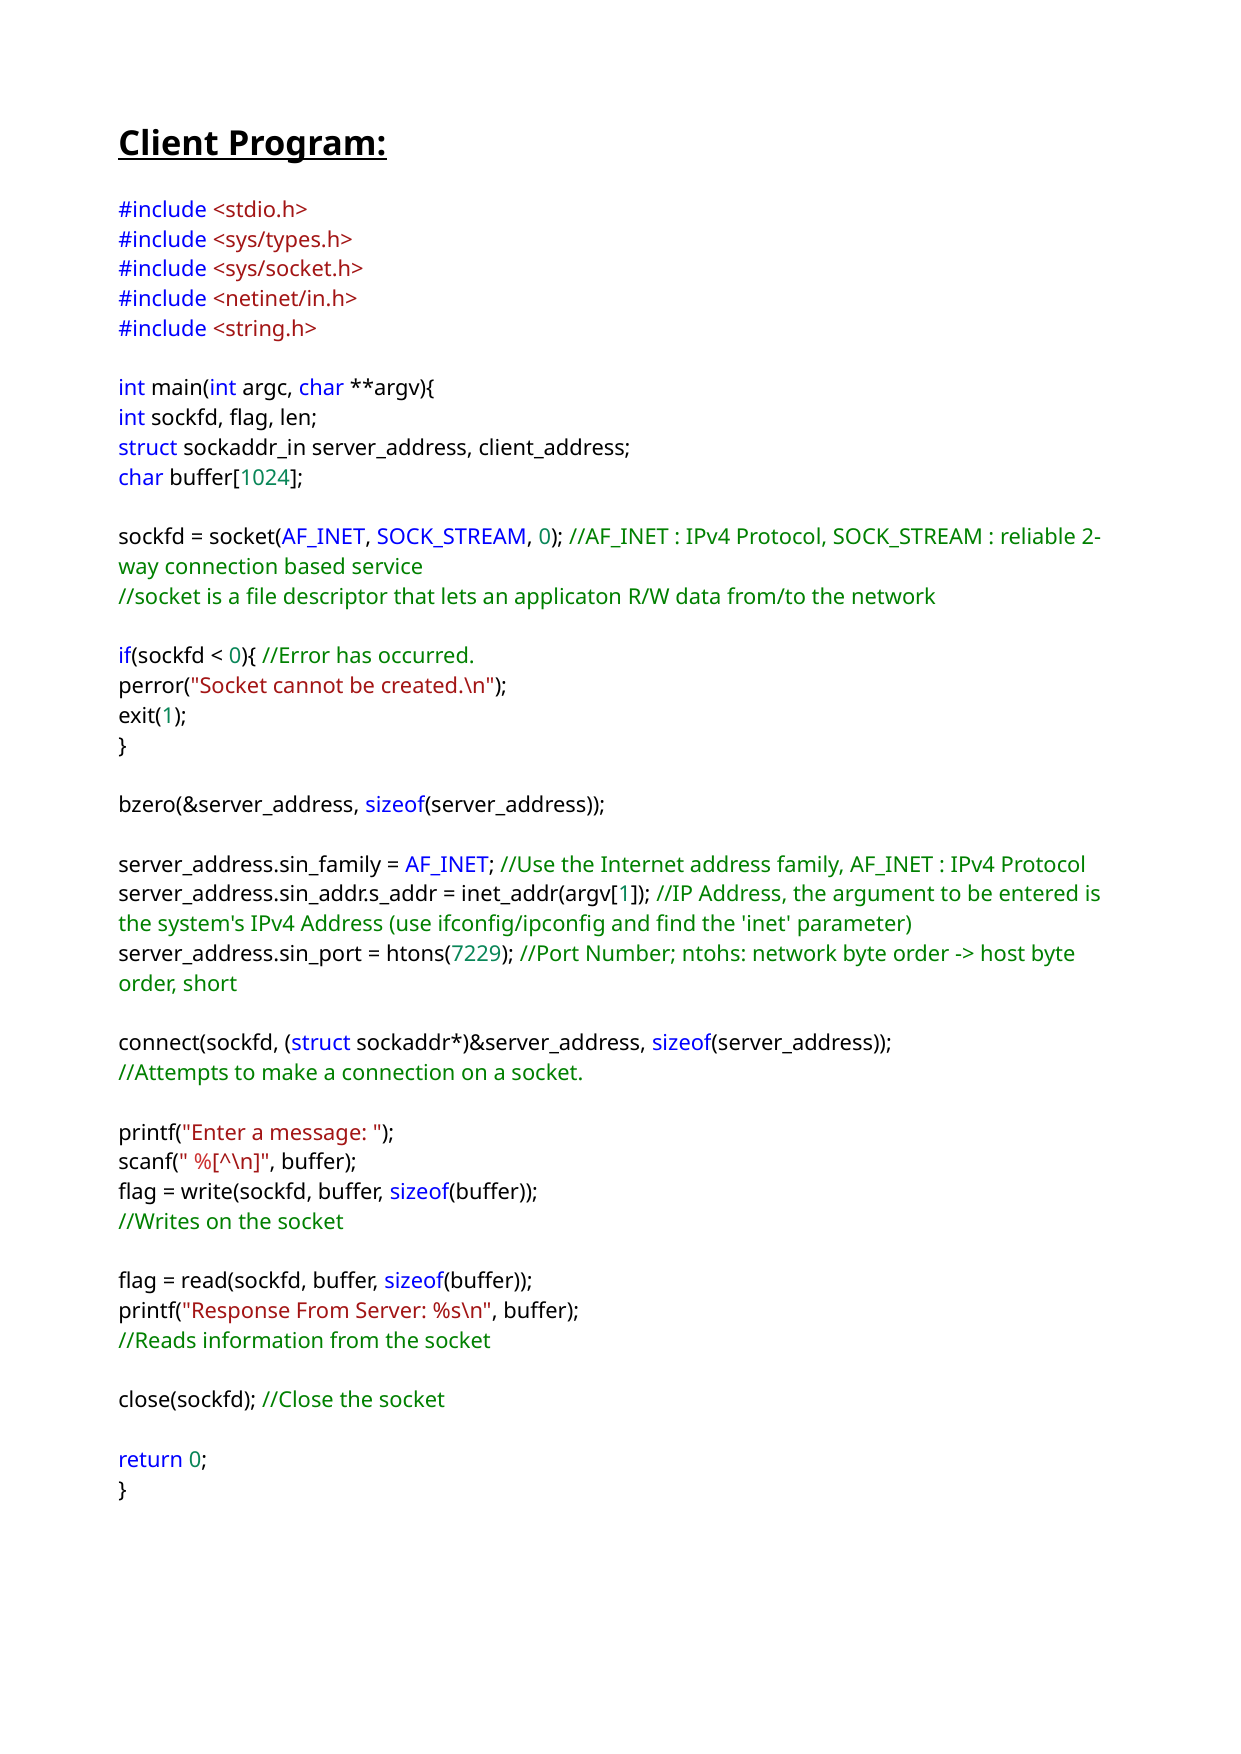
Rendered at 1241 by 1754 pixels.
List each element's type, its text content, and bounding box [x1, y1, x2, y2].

text close(sockfd); //Close the socket [118, 1384, 1122, 1414]
text bzero(&server_address, sizeof(server_address)); [118, 789, 1122, 819]
text #include <stdio.h> [118, 194, 1122, 223]
text printf("Enter a message: "); [118, 1117, 1122, 1146]
text server_address.sin_port = htons(7229); //Port Number; ntohs: network byte order -> host byte order, short [118, 938, 1122, 998]
text char buffer[1024]; [118, 462, 1122, 492]
text #include <netinet/in.h> [118, 283, 1122, 313]
text #include <sys/types.h> [118, 223, 1122, 253]
text int main(int argc, char **argv){ [118, 372, 1122, 402]
text printf("Response From Server: %s\n", buffer); [118, 1295, 1122, 1325]
text #include <sys/socket.h> [118, 253, 1122, 283]
text if(sockfd < 0){ //Error has occurred. [118, 640, 1122, 670]
text //Writes on the socket [118, 1206, 1122, 1236]
text int sockfd, flag, len; [118, 402, 1122, 432]
text connect(sockfd, (struct sockaddr*)&server_address, sizeof(server_address)); [118, 1027, 1122, 1057]
text } [118, 730, 1122, 759]
text } [118, 1474, 1122, 1503]
text flag = write(sockfd, buffer, sizeof(buffer)); [118, 1176, 1122, 1206]
text //Attempts to make a connection on a socket. [118, 1057, 1122, 1087]
text server_address.sin_addr.s_addr = inet_addr(argv[1]); //IP Address, the argument to be entered is the system's IPv4 Address (use ifconfig/ipconfig and find the 'inet' parameter) [118, 878, 1122, 938]
text struct sockaddr_in server_address, client_address; [118, 432, 1122, 462]
text sockfd = socket(AF_INET, SOCK_STREAM, 0); //AF_INET : IPv4 Protocol, SOCK_STREAM : reliable 2-way connection based service [118, 521, 1122, 581]
text scanf(" %[^\n]", buffer); [118, 1146, 1122, 1176]
text //socket is a file descriptor that lets an applicaton R/W data from/to the network [118, 581, 1122, 611]
text perror("Socket cannot be created.\n"); [118, 670, 1122, 700]
text #include <string.h> [118, 313, 1122, 343]
text //Reads information from the socket [118, 1325, 1122, 1355]
text flag = read(sockfd, buffer, sizeof(buffer)); [118, 1265, 1122, 1295]
text exit(1); [118, 700, 1122, 730]
text server_address.sin_family = AF_INET; //Use the Internet address family, AF_INET : IPv4 Protocol [118, 849, 1122, 878]
text Client Program: [118, 118, 1122, 165]
text return 0; [118, 1444, 1122, 1474]
